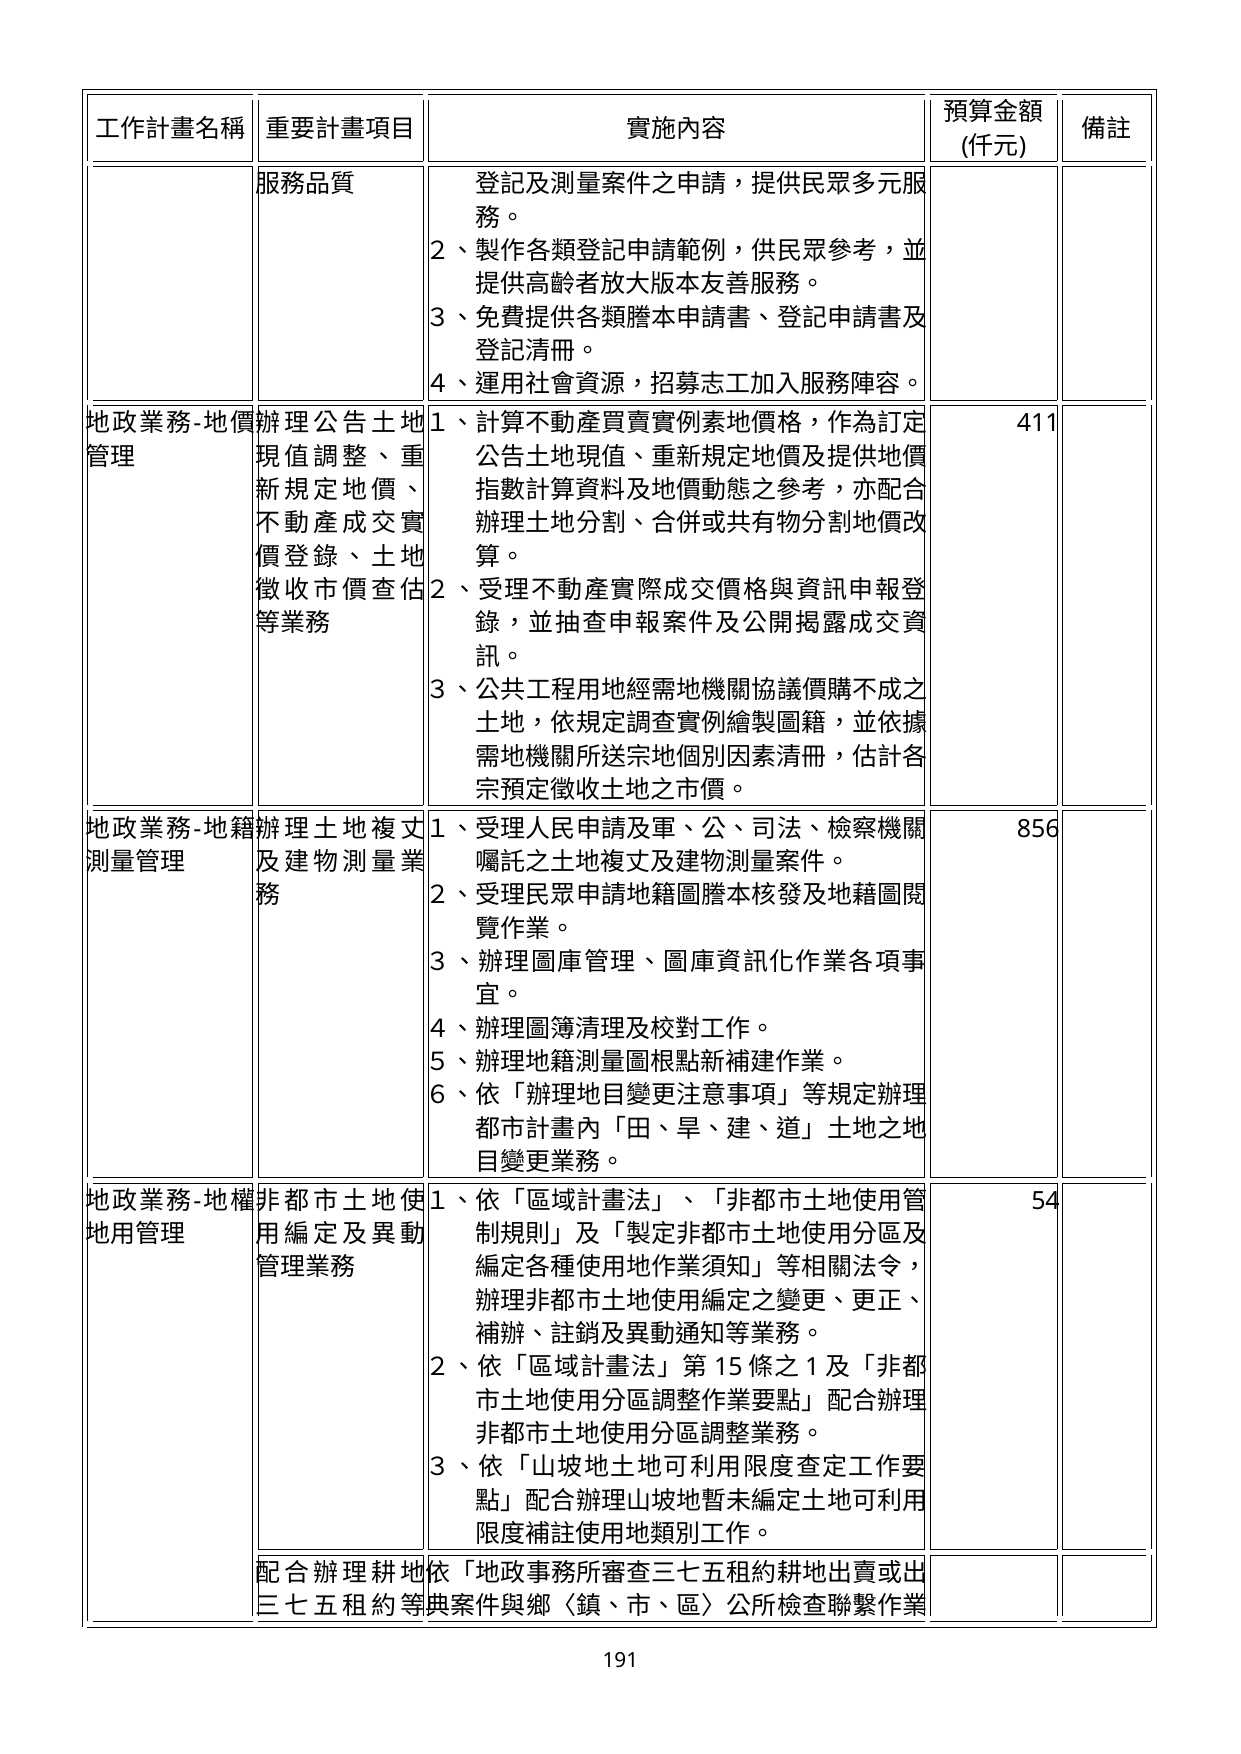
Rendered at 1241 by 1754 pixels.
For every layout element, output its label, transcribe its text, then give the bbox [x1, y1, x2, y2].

table_cell [1060, 805, 1154, 1177]
table_cell 地政業務-地權地用管理 [85, 1177, 255, 1621]
table_cell 地政業務-地價管理 [85, 400, 255, 805]
table_cell 非都市土地使用編定及異動管理業務 [255, 1177, 425, 1549]
table_cell 配合辦理耕地三七五租約等 [255, 1549, 425, 1621]
table_cell [927, 161, 1059, 399]
table_cell [1060, 161, 1154, 399]
table_cell [85, 161, 255, 399]
table_cell １、受理人民申請及軍、公、司法、檢察機關囑託之土地複丈及建物測量案件。 ２、受理民眾申請地籍圖謄本核發及地藉圖閱覽作業。 ３、辦理圖庫管理、圖庫資訊化作業各項事宜。 ４、辦理圖簿清理及校對工作。 ５、辦理地籍測量圖根點新補建作業。 ６、依「辦理地目變更注意事項」等規定辦理都市計畫內「田、旱、建、道」土地之地目變更業務。 [425, 805, 927, 1177]
table_cell １、計算不動產買賣實例素地價格，作為訂定公告土地現值、重新規定地價及提供地價指數計算資料及地價動態之參考，亦配合辦理土地分割、合併或共有物分割地價改算。 ２、受理不動產實際成交價格與資訊申報登錄，並抽查申報案件及公開揭露成交資訊。 ３、公共工程用地經需地機關協議價購不成之土地，依規定調查實例繪製圖籍，並依據需地機關所送宗地個別因素清冊，估計各宗預定徵收土地之市價。 [425, 400, 927, 805]
table_cell 辦理土地複丈及建物測量業務 [255, 805, 425, 1177]
table_header 工作計畫名稱 [85, 90, 255, 161]
table_cell 服務品質 [255, 161, 425, 399]
table_cell [927, 1549, 1059, 1621]
table_header 實施內容 [425, 90, 927, 161]
table_cell 54 [927, 1177, 1059, 1549]
table_cell 地政業務-地籍測量管理 [85, 805, 255, 1177]
table_cell [1060, 1549, 1154, 1621]
table_cell 登記及測量案件之申請，提供民眾多元服務。 ２、製作各類登記申請範例，供民眾參考，並提供高齡者放大版本友善服務。 ３、免費提供各類謄本申請書、登記申請書及登記清冊。 ４、運用社會資源，招募志工加入服務陣容。 [425, 161, 927, 399]
table_cell [1060, 1177, 1154, 1549]
table_header 預算金額(仟元) [927, 90, 1059, 161]
table_header 重要計畫項目 [255, 90, 425, 161]
table_header 備註 [1060, 90, 1154, 161]
table_cell [1060, 400, 1154, 805]
table_cell 856 [927, 805, 1059, 1177]
table_cell [931, 167, 1057, 399]
table_cell 411 [927, 400, 1059, 805]
table_cell １、依「區域計畫法」、「非都市土地使用管制規則」及「製定非都市土地使用分區及編定各種使用地作業須知」等相關法令，辦理非都市土地使用編定之變更、更正、補辦、註銷及異動通知等業務。 ２、依「區域計畫法」第15條之1及「非都市土地使用分區調整作業要點」配合辦理非都市土地使用分區調整業務。 ３、依「山坡地土地可利用限度查定工作要點」配合辦理山坡地暫未編定土地可利用限度補註使用地類別工作。 [425, 1177, 927, 1549]
table_cell 依「地政事務所審查三七五租約耕地出賣或出典案件與鄉〈鎮、市、區〉公所檢查聯繫作業 [425, 1549, 927, 1621]
table_cell 辦理公告土地現值調整、重新規定地價、不動產成交實價登錄、土地徵收市價查估等業務 [255, 400, 425, 805]
